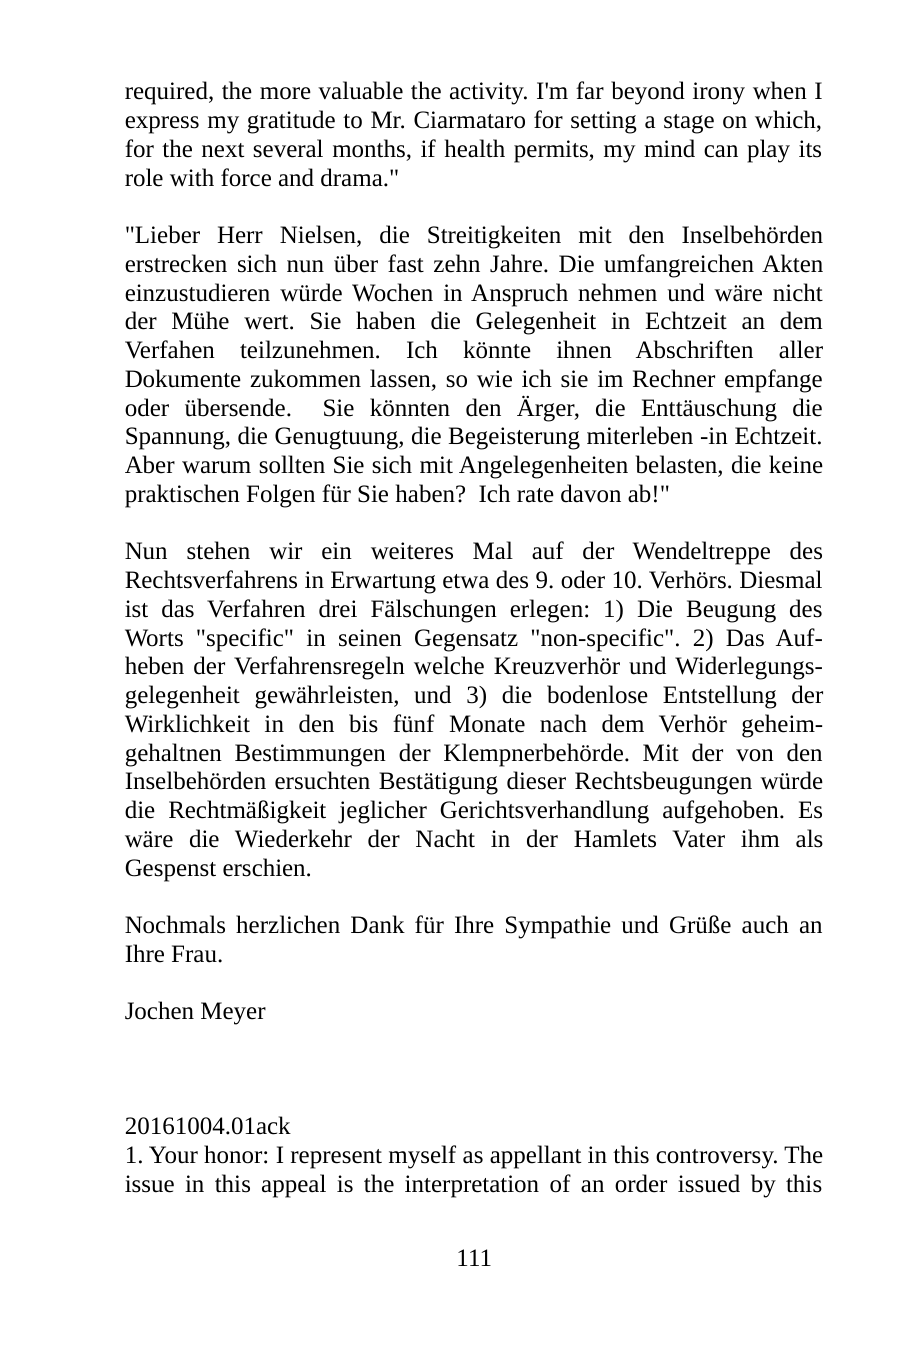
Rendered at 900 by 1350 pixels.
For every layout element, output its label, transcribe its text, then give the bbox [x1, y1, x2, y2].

text required, the more valuable the activity. I'm far beyond irony when I express my gratitude to Mr. Ciarmataro for setting a stage on which, for the next several months, if health permits, my mind can play its role with force and drama." [124, 76, 823, 191]
text Nochmals herzlichen Dank für Ihre Sympathie und Grüße auch an Ihre Frau. [124, 910, 823, 968]
text "Lieber Herr Nielsen, die Streitigkeiten mit den Inselbehörden erstrecken sich nun über fast zehn Jahre. Die umfangreichen Akten einzustudieren würde Wochen in Anspruch nehmen und wäre nicht der Mühe wert. Sie haben die Gelegenheit in Echtzeit an dem Verfahen teilzunehmen. Ich könnte ihnen Abschriften aller Dokumente zukommen lassen, so wie ich sie im Rechner empfange oder übersende. Sie könnten den Ärger, die Enttäuschung die Spannung, die Genugtuung, die Begeisterung miterleben -in Echtzeit. Aber warum sollten Sie sich mit Angelegenheiten belasten, die keine praktischen Folgen für Sie haben? Ich rate davon ab!" [124, 220, 823, 508]
text Nun stehen wir ein weiteres Mal auf der Wendeltreppe des Rechtsverfahrens in Erwartung etwa des 9. oder 10. Verhörs. Diesmal ist das Verfahren drei Fälschungen erlegen: 1) Die Beugung des Worts "specific" in seinen Gegensatz "non-specific". 2) Das Auf-heben der Verfahrensregeln welche Kreuzverhör und Widerlegungs-gelegenheit gewährleisten, und 3) die bodenlose Entstellung der Wirklichkeit in den bis fünf Monate nach dem Verhör geheim-gehaltnen Bestimmungen der Klempnerbehörde. Mit der von den Inselbehörden ersuchten Bestätigung dieser Rechtsbeugungen würde die Rechtmäßigkeit jeglicher Gerichtsverhandlung aufgehoben. Es wäre die Wiederkehr der Nacht in der Hamlets Vater ihm als Gespenst erschien. [124, 536, 823, 881]
text Jochen Meyer [124, 996, 823, 1025]
text 1. Your honor: I represent myself as appellant in this controversy. The issue in this appeal is the interpretation of an order issued by this [124, 1140, 823, 1198]
text 20161004.01ack [124, 1111, 823, 1140]
